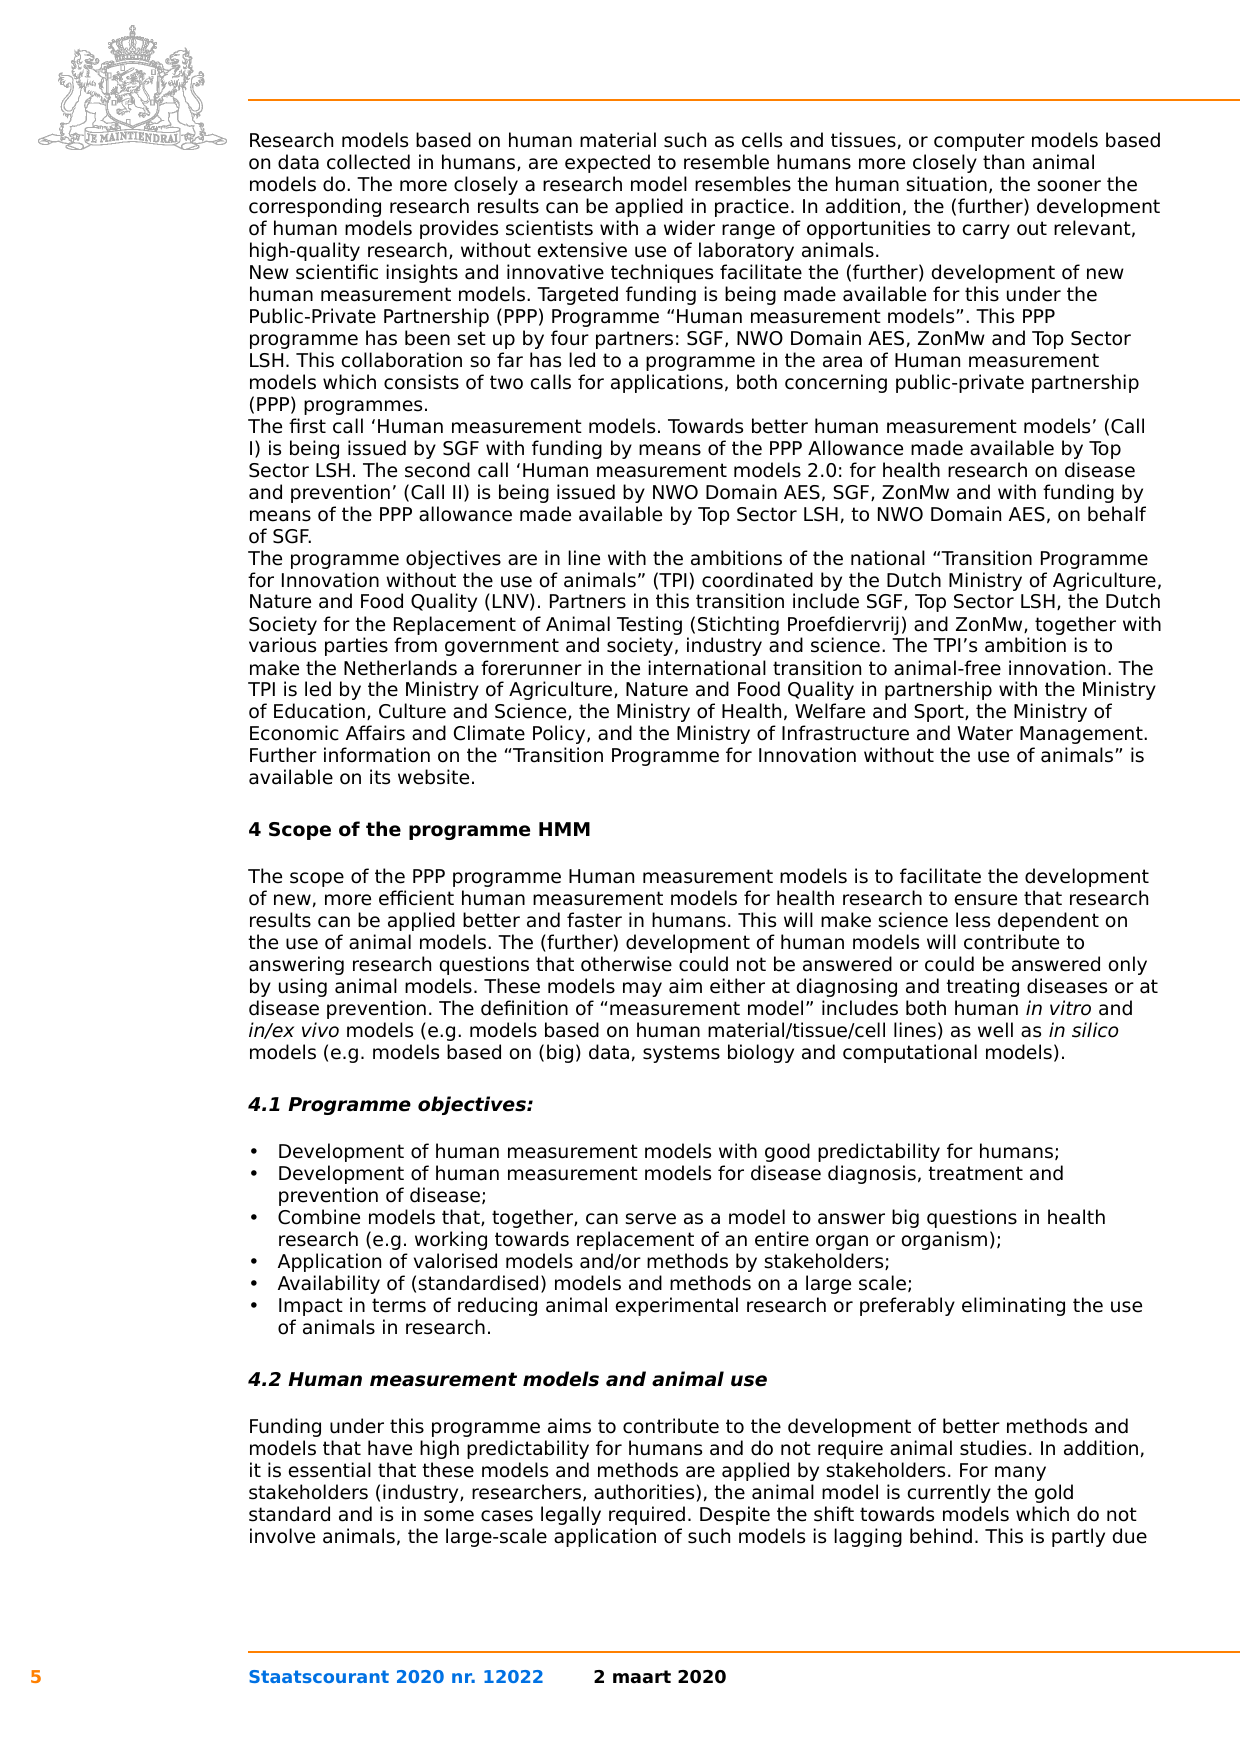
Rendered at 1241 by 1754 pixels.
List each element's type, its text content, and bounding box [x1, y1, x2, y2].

text The scope of the PPP programme Human measurement models is to facilitate the development of new, more efficient human measurement models for health research to ensure that research results can be applied better and faster in humans. This will make science less dependent on the use of animal models. The (further) development of human models will contribute to answering research questions that otherwise could not be answered or could be answered only by using animal models. These models may aim either at diagnosing and treating diseases or at disease prevention. The definition of “measurement model” includes both human in vitro and in/ex vivo models (e.g. models based on human material/tissue/cell lines) as well as in silico models (e.g. models based on (big) data, systems biology and computational models). [248, 866, 1163, 1064]
text The first call ‘Human measurement models. Towards better human measurement models’ (Call I) is being issued by SGF with funding by means of the PPP Allowance made available by Top Sector LSH. The second call ‘Human measurement models 2.0: for health research on disease and prevention’ (Call II) is being issued by NWO Domain AES, SGF, ZonMw and with funding by means of the PPP allowance made available by Top Sector LSH, to NWO Domain AES, on behalf of SGF. [248, 416, 1163, 547]
text The programme objectives are in line with the ambitions of the national “Transition Programme for Innovation without the use of animals” (TPI) coordinated by the Dutch Ministry of Agriculture, Nature and Food Quality (LNV). Partners in this transition include SGF, Top Sector LSH, the Dutch Society for the Replacement of Animal Testing (Stichting Proefdiervrij) and ZonMw, together with various parties from government and society, industry and science. The TPI’s ambition is to make the Netherlands a forerunner in the international transition to animal-free innovation. The TPI is led by the Ministry of Agriculture, Nature and Food Quality in partnership with the Ministry of Education, Culture and Science, the Ministry of Health, Welfare and Sport, the Ministry of Economic Affairs and Climate Policy, and the Ministry of Infrastructure and Water Management. Further information on the “Transition Programme for Innovation without the use of animals” is available on its website. [248, 547, 1163, 789]
text • Application of valorised models and/or methods by stakeholders; [248, 1251, 1163, 1273]
picture [38, 25, 227, 150]
text • Development of human measurement models for disease diagnosis, treatment and prevention of disease; [248, 1163, 1163, 1207]
text Funding under this programme aims to contribute to the development of better methods and models that have high predictability for humans and do not require animal studies. In addition, it is essential that these models and methods are applied by stakeholders. For many stakeholders (industry, researchers, authorities), the animal model is currently the gold standard and is in some cases legally required. Despite the shift towards models which do not involve animals, the large-scale application of such models is lagging behind. This is partly due [248, 1416, 1163, 1548]
text • Availability of (standardised) models and methods on a large scale; [248, 1273, 1163, 1295]
text • Impact in terms of reducing animal experimental research or preferably eliminating the use of animals in research. [248, 1295, 1163, 1339]
text New scientific insights and innovative techniques facilitate the (further) development of new human measurement models. Targeted funding is being made available for this under the Public-Private Partnership (PPP) Programme “Human measurement models”. This PPP programme has been set up by four partners: SGF, NWO Domain AES, ZonMw and Top Sector LSH. This collaboration so far has led to a programme in the area of Human measurement models which consists of two calls for applications, both concerning public-private partnership (PPP) programmes. [248, 262, 1163, 416]
subtitle 4.1 Programme objectives: [248, 1094, 1163, 1116]
text • Combine models that, together, can serve as a model to answer big questions in health research (e.g. working towards replacement of an entire organ or organism); [248, 1207, 1163, 1251]
subtitle 4 Scope of the programme HMM [248, 819, 1163, 841]
subtitle 4.2 Human measurement models and animal use [248, 1369, 1163, 1391]
text • Development of human measurement models with good predictability for humans; [248, 1141, 1163, 1163]
text Research models based on human material such as cells and tissues, or computer models based on data collected in humans, are expected to resemble humans more closely than animal models do. The more closely a research model resembles the human situation, the sooner the corresponding research results can be applied in practice. In addition, the (further) development of human models provides scientists with a wider range of opportunities to carry out relevant, high-quality research, without extensive use of laboratory animals. [248, 130, 1163, 262]
